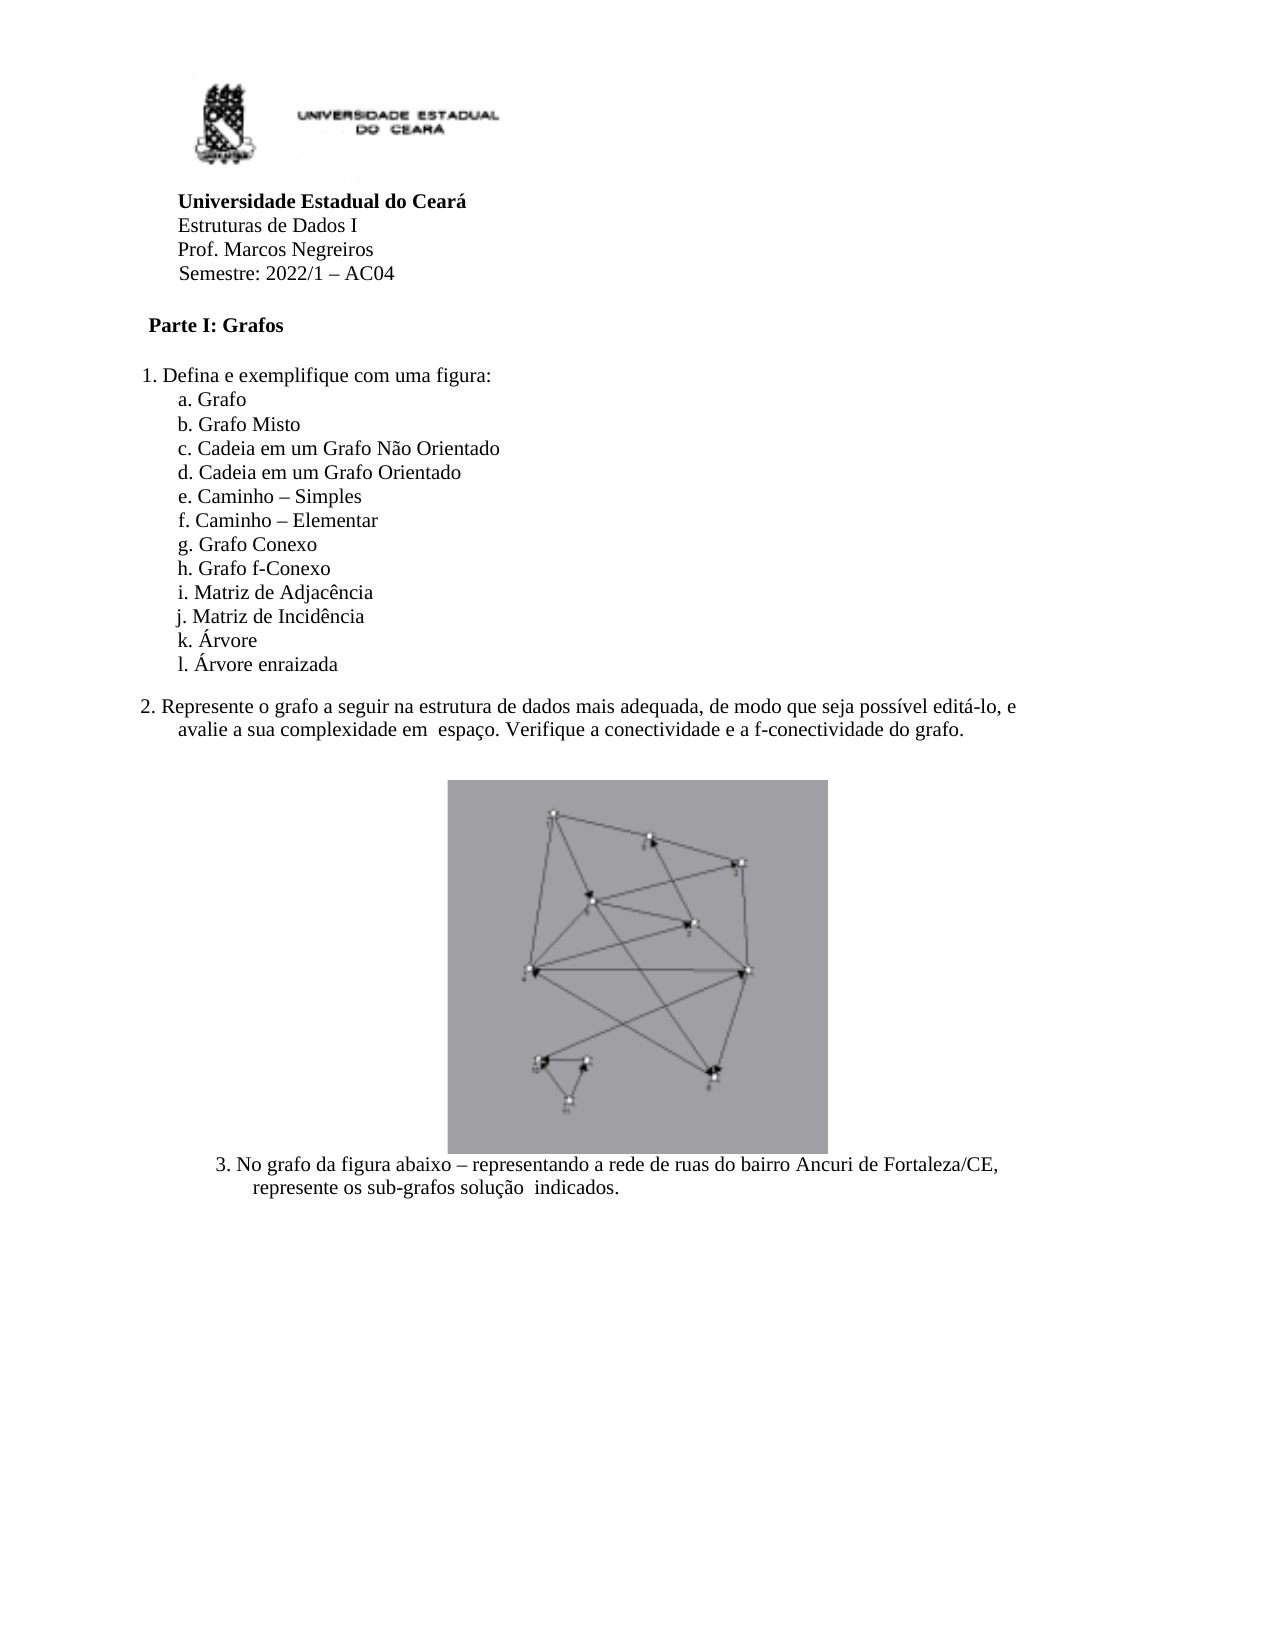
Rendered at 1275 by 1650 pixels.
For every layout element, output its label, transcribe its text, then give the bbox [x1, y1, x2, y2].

picture [177, 75, 670, 184]
text Parte I: Grafos [148, 313, 1089, 337]
text f. Caminho – Elementar [178, 508, 1089, 532]
text h. Grafo f-Conexo [177, 556, 1089, 580]
text d. Cadeia em um Grafo Orientado [178, 459, 1089, 484]
text 3. No grafo da figura abaixo – representando a rede de ruas do bairro Ancuri de Fortaleza/CE, represente os sub-grafos solução indicados. [215, 1153, 1088, 1199]
text i. Matriz de Adjacência [178, 580, 1089, 604]
text b. Grafo Misto [177, 411, 1089, 436]
text g. Grafo Conexo [178, 532, 1089, 556]
text 2. Represente o grafo a seguir na estrutura de dados mais adequada, de modo que seja possível editá-lo, e avalie a sua complexidade em espaço. Verifique a conectividade e a f-conectividade do grafo. [140, 695, 1070, 741]
text Universidade Estadual do Ceará [178, 188, 1089, 213]
text Semestre: 2022/1 – AC04 [178, 261, 1089, 285]
text Estruturas de Dados I [178, 213, 1089, 237]
text Prof. Marcos Negreiros [177, 237, 1089, 261]
text a. Grafo [178, 387, 1089, 411]
text e. Caminho – Simples [178, 484, 1089, 508]
text j. Matriz de Incidência [176, 604, 1089, 628]
text c. Cadeia em um Grafo Não Orientado [178, 436, 1089, 459]
text l. Árvore enraizada [178, 652, 1089, 676]
text 1. Defina e exemplifique com uma figura: [142, 363, 1089, 387]
text k. Árvore [177, 628, 1089, 652]
picture [447, 780, 828, 1154]
